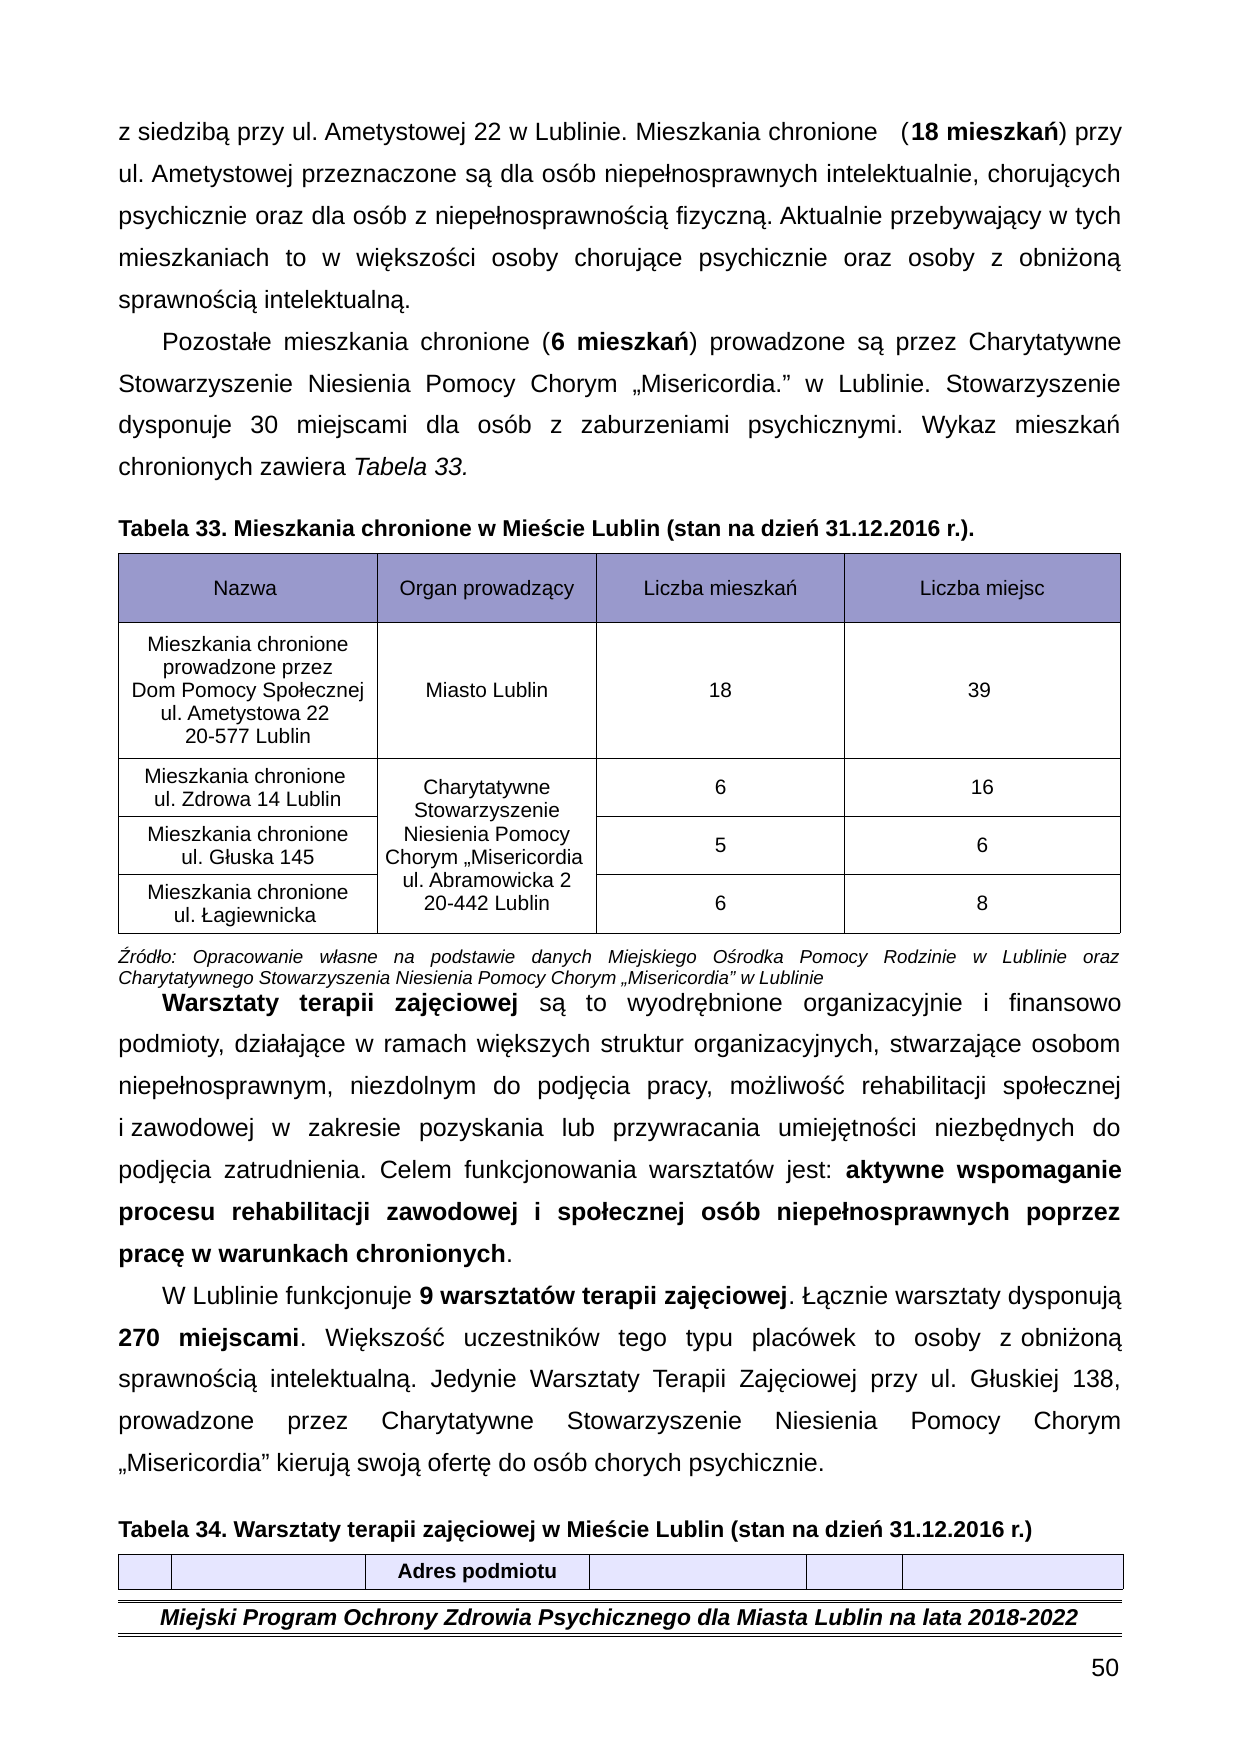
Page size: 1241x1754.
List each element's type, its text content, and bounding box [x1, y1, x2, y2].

text z siedzibą przy ul. Ametystowej 22 w Lublinie. Mieszkania chronione (18 mieszkań) przy ul. Ametystowej przeznaczone są dla osób niepełnosprawnych intelektualnie, chorujących psychicznie oraz dla osób z niepełnosprawnością fizyczną. Aktualnie przebywający w tych mieszkaniach to w większości osoby chorujące psychicznie oraz osoby z obniżoną sprawnością intelektualną. [118, 118, 1122, 313]
text W Lublinie funkcjonuje 9 warsztatów terapii zajęciowej. Łącznie warsztaty dysponują 270 miejscami. Większość uczestników tego typu placówek to osoby z obniżoną sprawnością intelektualną. Jedynie Warsztaty Terapii Zajęciowej przy ul. Głuskiej 138, prowadzone przez Charytatywne Stowarzyszenie Niesienia Pomocy Chorym „Misericordia” kierują swoją ofertę do osób chorych psychicznie. [118, 1281, 1122, 1477]
text Tabela 33. Mieszkania chronione w Mieście Lublin (stan na dzień 31.12.2016 r.). [118, 516, 1122, 542]
table_header Organ prowadzący [378, 554, 596, 622]
table_cell 6 [845, 817, 1120, 874]
table_header Liczba miejsc [845, 554, 1120, 622]
table_cell 39 [845, 623, 1120, 758]
table_cell 18 [597, 623, 844, 758]
table_cell 6 [597, 759, 844, 816]
table_header [807, 1555, 902, 1589]
table_cell 6 [597, 875, 844, 932]
table_header Adres podmiotu [366, 1555, 589, 1589]
text Pozostałe mieszkania chronione (6 mieszkań) prowadzone są przez Charytatywne Stowarzyszenie Niesienia Pomocy Chorym „Misericordia.” w Lublinie. Stowarzyszenie dysponuje 30 miejscami dla osób z zaburzeniami psychicznymi. Wykaz mieszkań chronionych zawiera Tabela 33. [118, 327, 1122, 481]
table_header Liczba mieszkań [597, 554, 844, 622]
table_cell 8 [845, 875, 1120, 932]
table_cell Miasto Lublin [378, 623, 596, 758]
text Warsztaty terapii zajęciowej są to wyodrębnione organizacyjnie i finansowo podmioty, działające w ramach większych struktur organizacyjnych, stwarzające osobom niepełnosprawnym, niezdolnym do podjęcia pracy, możliwość rehabilitacji społecznej i zawodowej w zakresie pozyskania lub przywracania umiejętności niezbędnych do podjęcia zatrudnienia. Celem funkcjonowania warsztatów jest: aktywne wspomaganie procesu rehabilitacji zawodowej i społecznej osób niepełnosprawnych poprzez pracę w warunkach chronionych. [118, 988, 1122, 1267]
table_cell 16 [845, 759, 1120, 816]
table_header [172, 1555, 365, 1589]
table_cell Mieszkania chronione ul. Łagiewnicka [119, 875, 377, 932]
table_header Nazwa [119, 554, 377, 622]
text Tabela 34. Warsztaty terapii zajęciowej w Mieście Lublin (stan na dzień 31.12.2016 r.) [118, 1517, 1122, 1542]
table_header [119, 1555, 171, 1589]
table_cell 5 [597, 817, 844, 874]
table_cell Charytatywne Stowarzyszenie Niesienia Pomocy Chorym „Misericordia ul. Abramowicka 2 20-442 Lublin [378, 759, 596, 932]
table_header [903, 1555, 1123, 1589]
table_cell Mieszkania chronione prowadzone przez Dom Pomocy Społecznej ul. Ametystowa 22 20-577 Lublin [119, 623, 377, 758]
text Źródło: Opracowanie własne na podstawie danych Miejskiego Ośrodka Pomocy Rodzinie w Lublinie oraz Charytatywnego Stowarzyszenia Niesienia Pomocy Chorym „Misericordia” w Lublinie [118, 946, 1122, 988]
table_header [590, 1555, 806, 1589]
table_cell Mieszkania chronione ul. Głuska 145 [119, 817, 377, 874]
table_cell Mieszkania chronione ul. Zdrowa 14 Lublin [119, 759, 377, 816]
